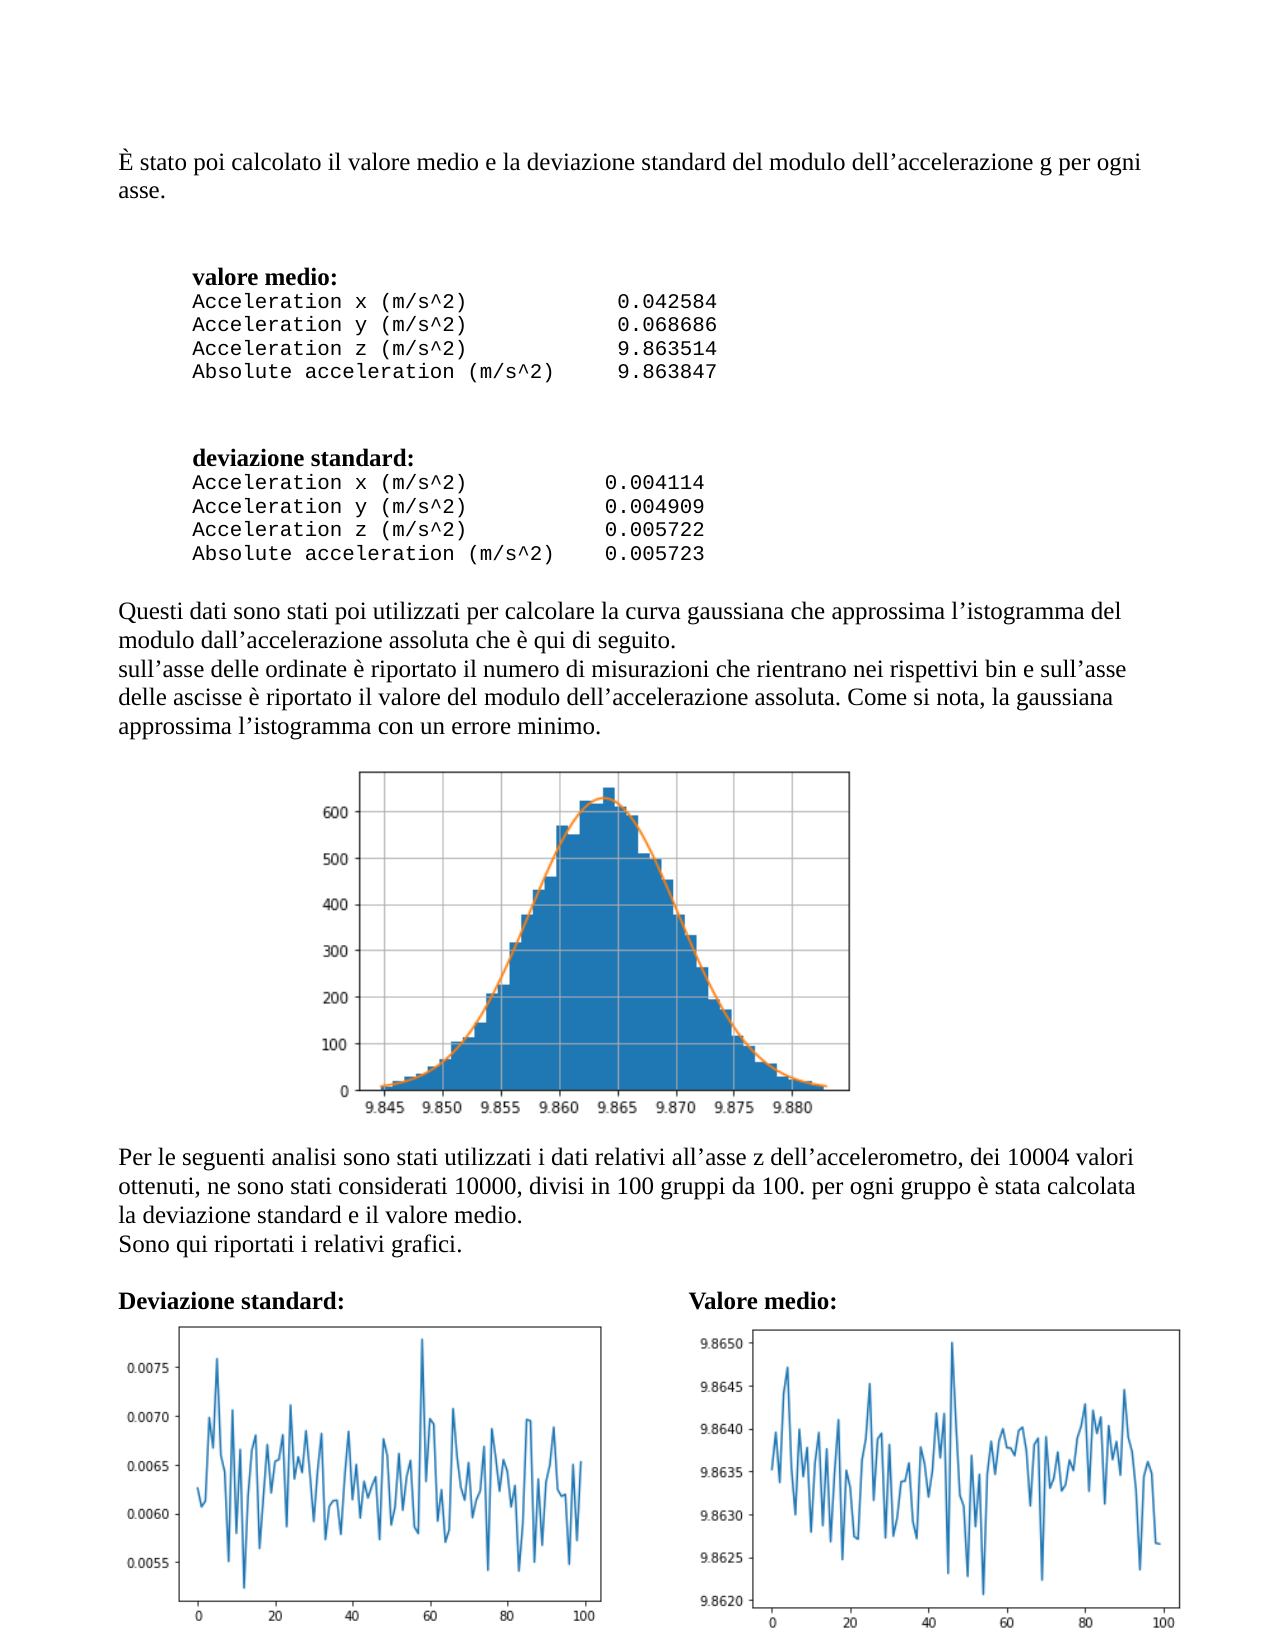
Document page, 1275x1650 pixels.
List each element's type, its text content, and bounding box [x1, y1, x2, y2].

text Acceleration y (m/s^2) 0.068686 [118, 314, 1157, 338]
picture [117, 1320, 608, 1631]
text Acceleration y (m/s^2) 0.004909 [118, 496, 1157, 519]
text Acceleration x (m/s^2) 0.004114 [118, 472, 1157, 496]
picture [690, 1322, 1188, 1638]
text Sono qui riportati i relativi grafici. [118, 1229, 1157, 1257]
text Absolute acceleration (m/s^2) 0.005723 [118, 543, 1157, 567]
text Deviazione standard: Valore medio: [118, 1286, 1157, 1315]
text Per le seguenti analisi sono stati utilizzati i dati relativi all’asse z dell’accelerometro, dei 10004 valori ottenuti, ne sono stati considerati 10000, divisi in 100 gruppi da 100. per ogni gruppo è stata calcolata la deviazione standard e il valore medio. [118, 1142, 1157, 1229]
text Absolute acceleration (m/s^2) 9.863847 [118, 362, 1157, 385]
text Acceleration x (m/s^2) 0.042584 [118, 291, 1157, 314]
text È stato poi calcolato il valore medio e la deviazione standard del modulo dell’accelerazione g per ogni asse. [118, 147, 1157, 204]
text Acceleration z (m/s^2) 9.863514 [118, 338, 1157, 362]
text Questi dati sono stati poi utilizzati per calcolare la curva gaussiana che approssima l’istogramma del modulo dall’accelerazione assoluta che è qui di seguito. [118, 596, 1157, 654]
text valore medio: [118, 262, 1157, 291]
text sull’asse delle ordinate è riportato il numero di misurazioni che rientrano nei rispettivi bin e sull’asse delle ascisse è riportato il valore del modulo dell’accelerazione assoluta. Come si nota, la gaussiana approssima l’istogramma con un errore minimo. [118, 654, 1157, 740]
text deviazione standard: [118, 443, 1157, 472]
picture [311, 763, 859, 1125]
text Acceleration z (m/s^2) 0.005722 [118, 519, 1157, 543]
